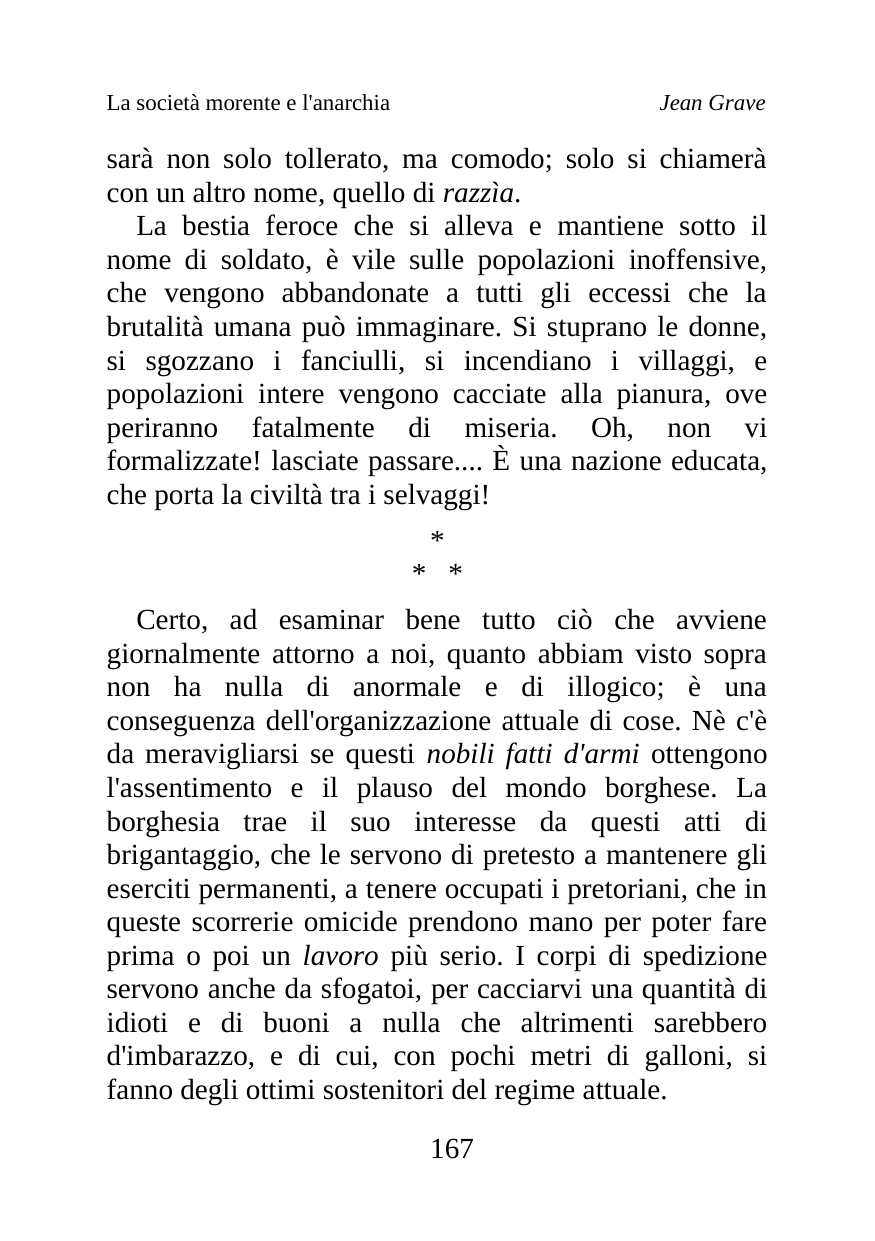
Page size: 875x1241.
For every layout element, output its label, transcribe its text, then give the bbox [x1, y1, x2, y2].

text Certo, ad esaminar bene tutto ciò che avviene giornalmente attorno a noi, quanto abbiam visto sopra non ha nulla di anormale e di illogico; è una conseguenza dell'organizzazione attuale di cose. Nè c'è da meravigliarsi se questi nobili fatti d'armi ottengono l'assentimento e il plauso del mondo borghese. La borghesia trae il suo interesse da questi atti di brigantaggio, che le servono di pretesto a mantenere gli eserciti permanenti, a tenere occupati i pretoriani, che in queste scorrerie omicide prendono mano per poter fare prima o poi un lavoro più serio. I corpi di spedizione servono anche da sfogatoi, per cacciarvi una quantità di idioti e di buoni a nulla che altrimenti sarebbero d'imbarazzo, e di cui, con pochi metri di galloni, si fanno degli ottimi sostenitori del regime attuale. [106, 602, 768, 1106]
text * * * [106, 523, 768, 590]
text La bestia feroce che si alleva e mantiene sotto il nome di soldato, è vile sulle popolazioni inoffensive, che vengono abbandonate a tutti gli eccessi che la brutalità umana può immaginare. Si stuprano le donne, si sgozzano i fanciulli, si incendiano i villaggi, e popolazioni intere vengono cacciate alla pianura, ove periranno fatalmente di miseria. Oh, non vi formalizzate! lasciate passare.... È una nazione educata, che porta la civiltà tra i selvaggi! [106, 208, 768, 510]
text sarà non solo tollerato, ma comodo; solo si chiamerà con un altro nome, quello di razzìa. [106, 141, 768, 208]
